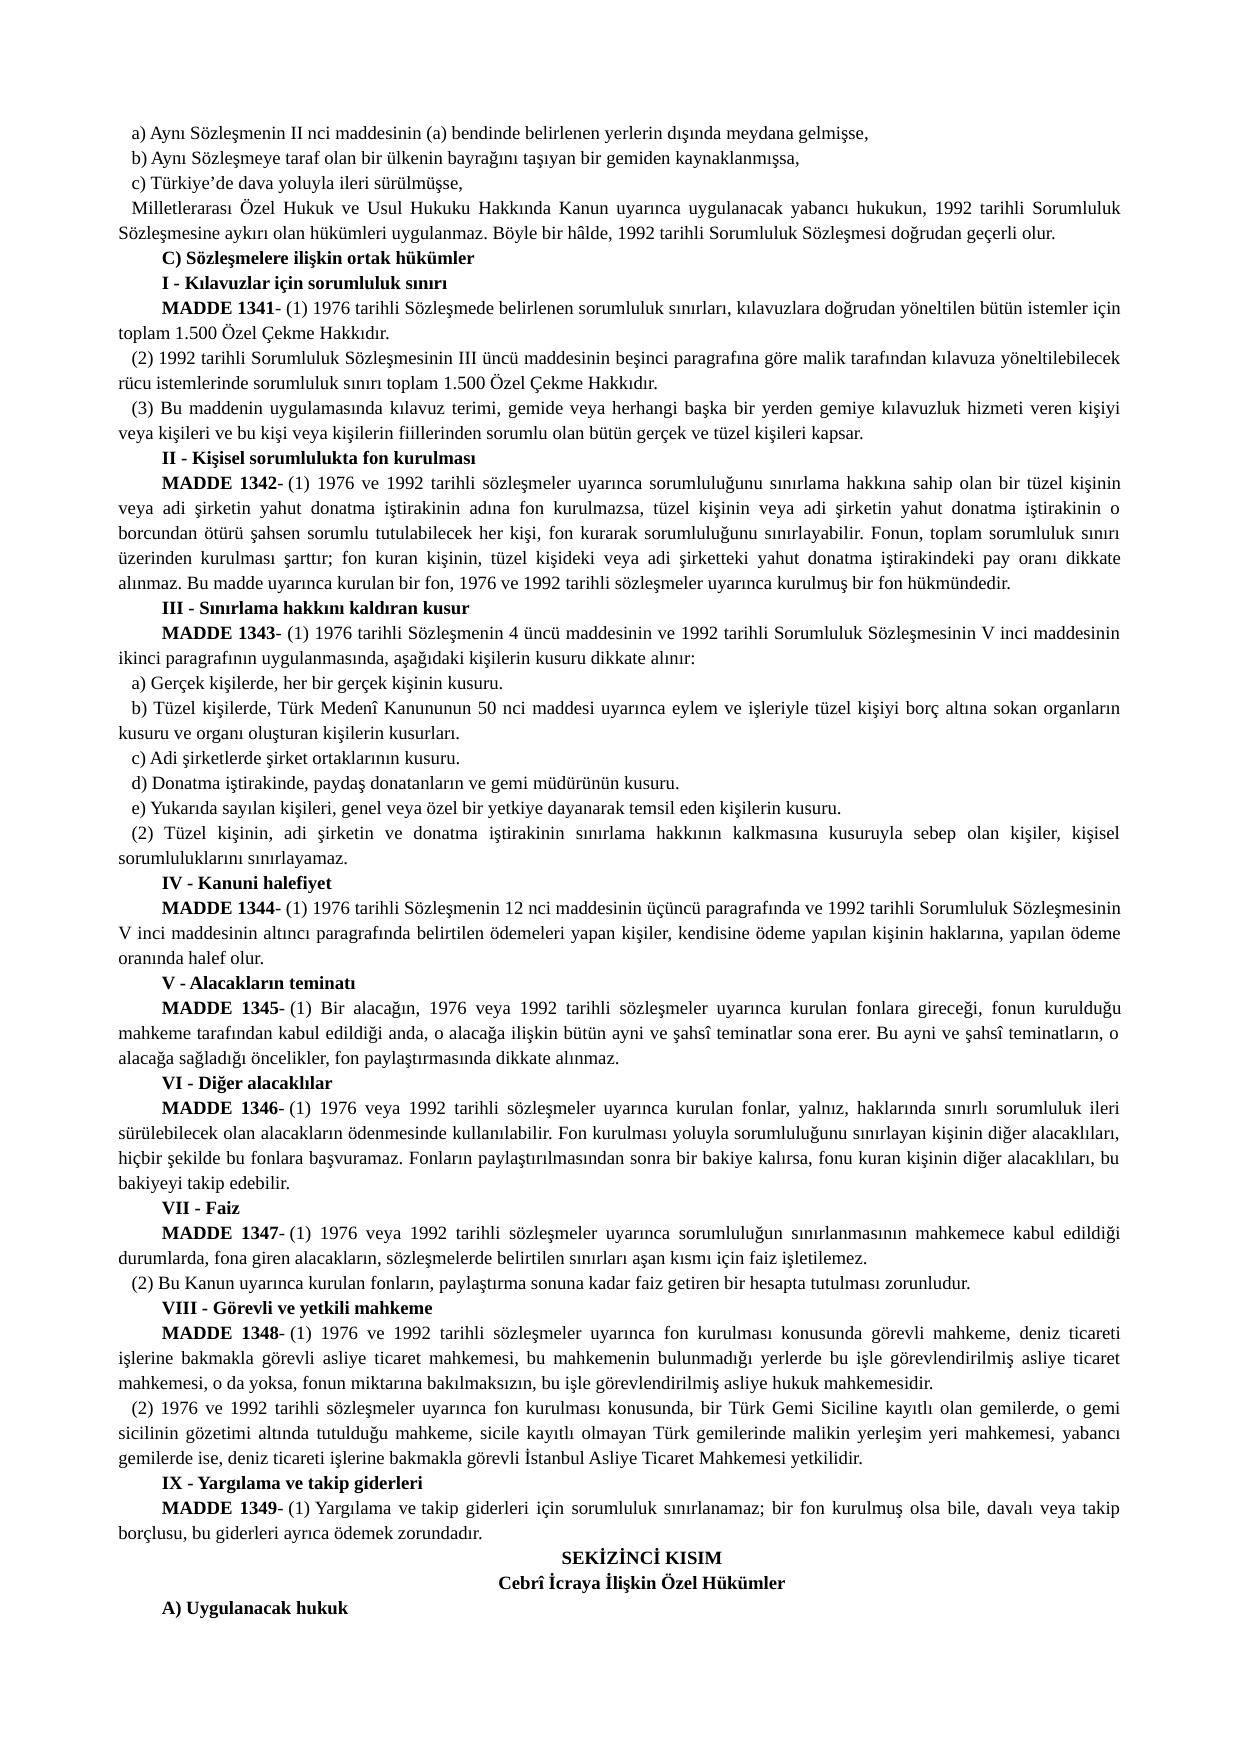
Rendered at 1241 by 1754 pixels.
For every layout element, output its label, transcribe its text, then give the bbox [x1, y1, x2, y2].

text a) Gerçek kişilerde, her bir gerçek kişinin kusuru. [118, 668, 1122, 693]
text II - Kişisel sorumlulukta fon kurulması [118, 443, 1122, 468]
text (2) 1992 tarihli Sorumluluk Sözleşmesinin III üncü maddesinin beşinci paragrafına göre malik tarafından kılavuza yöneltilebilecek rücu istemlerinde sorumluluk sınırı toplam 1.500 Özel Çekme Hakkıdır. [118, 343, 1122, 393]
text MADDE 1341- (1) 1976 tarihli Sözleşmede belirlenen sorumluluk sınırları, kılavuzlara doğrudan yöneltilen bütün istemler için toplam 1.500 Özel Çekme Hakkıdır. [118, 293, 1122, 343]
text I - Kılavuzlar için sorumluluk sınırı [118, 268, 1122, 293]
text b) Tüzel kişilerde, Türk Medenî Kanununun 50 nci maddesi uyarınca eylem ve işleriyle tüzel kişiyi borç altına sokan organların kusuru ve organı oluşturan kişilerin kusurları. [118, 693, 1122, 743]
text MADDE 1343- (1) 1976 tarihli Sözleşmenin 4 üncü maddesinin ve 1992 tarihli Sorumluluk Sözleşmesinin V inci maddesinin ikinci paragrafının uygulanmasında, aşağıdaki kişilerin kusuru dikkate alınır: [118, 618, 1122, 668]
text MADDE 1347- (1) 1976 veya 1992 tarihli sözleşmeler uyarınca sorumluluğun sınırlanmasının mahkemece kabul edildiği durumlarda, fona giren alacakların, sözleşmelerde belirtilen sınırları aşan kısmı için faiz işletilemez. [118, 1218, 1122, 1268]
text a) Aynı Sözleşmenin II nci maddesinin (a) bendinde belirlenen yerlerin dışında meydana gelmişse, [118, 118, 1122, 143]
text c) Adi şirketlerde şirket ortaklarının kusuru. [118, 743, 1122, 768]
text MADDE 1345- (1) Bir alacağın, 1976 veya 1992 tarihli sözleşmeler uyarınca kurulan fonlara gireceği, fonun kurulduğu mahkeme tarafından kabul edildiği anda, o alacağa ilişkin bütün ayni ve şahsî teminatlar sona erer. Bu ayni ve şahsî teminatların, o alacağa sağladığı öncelikler, fon paylaştırmasında dikkate alınmaz. [118, 993, 1122, 1068]
text VIII - Görevli ve yetkili mahkeme [118, 1293, 1122, 1318]
text (2) Tüzel kişinin, adi şirketin ve donatma iştirakinin sınırlama hakkının kalkmasına kusuruyla sebep olan kişiler, kişisel sorumluluklarını sınırlayamaz. [118, 818, 1122, 868]
text b) Aynı Sözleşmeye taraf olan bir ülkenin bayrağını taşıyan bir gemiden kaynaklanmışsa, [118, 143, 1122, 168]
text MADDE 1342- (1) 1976 ve 1992 tarihli sözleşmeler uyarınca sorumluluğunu sınırlama hakkına sahip olan bir tüzel kişinin veya adi şirketin yahut donatma iştirakinin adına fon kurulmazsa, tüzel kişinin veya adi şirketin yahut donatma iştirakinin o borcundan ötürü şahsen sorumlu tutulabilecek her kişi, fon kurarak sorumluluğunu sınırlayabilir. Fonun, toplam sorumluluk sınırı üzerinden kurulması şarttır; fon kuran kişinin, tüzel kişideki veya adi şirketteki yahut donatma iştirakindeki pay oranı dikkate alınmaz. Bu madde uyarınca kurulan bir fon, 1976 ve 1992 tarihli sözleşmeler uyarınca kurulmuş bir fon hükmündedir. [118, 468, 1122, 593]
text Milletlerarası Özel Hukuk ve Usul Hukuku Hakkında Kanun uyarınca uygulanacak yabancı hukukun, 1992 tarihli Sorumluluk Sözleşmesine aykırı olan hükümleri uygulanmaz. Böyle bir hâlde, 1992 tarihli Sorumluluk Sözleşmesi doğrudan geçerli olur. [118, 193, 1122, 243]
text VII - Faiz [118, 1193, 1122, 1218]
text e) Yukarıda sayılan kişileri, genel veya özel bir yetkiye dayanarak temsil eden kişilerin kusuru. [118, 793, 1122, 818]
text Cebrî İcraya İlişkin Özel Hükümler [118, 1568, 1122, 1593]
text c) Türkiye’de dava yoluyla ileri sürülmüşse, [118, 168, 1122, 193]
text III - Sınırlama hakkını kaldıran kusur [118, 593, 1122, 618]
text MADDE 1348- (1) 1976 ve 1992 tarihli sözleşmeler uyarınca fon kurulması konusunda görevli mahkeme, deniz ticareti işlerine bakmakla görevli asliye ticaret mahkemesi, bu mahkemenin bulunmadığı yerlerde bu işle görevlendirilmiş asliye ticaret mahkemesi, o da yoksa, fonun miktarına bakılmaksızın, bu işle görevlendirilmiş asliye hukuk mahkemesidir. [118, 1318, 1122, 1393]
text d) Donatma iştirakinde, paydaş donatanların ve gemi müdürünün kusuru. [118, 768, 1122, 793]
text IV - Kanuni halefiyet [118, 868, 1122, 893]
text SEKİZİNCİ KISIM [118, 1543, 1122, 1568]
text A) Uygulanacak hukuk [118, 1593, 1122, 1618]
text (3) Bu maddenin uygulamasında kılavuz terimi, gemide veya herhangi başka bir yerden gemiye kılavuzluk hizmeti veren kişiyi veya kişileri ve bu kişi veya kişilerin fiillerinden sorumlu olan bütün gerçek ve tüzel kişileri kapsar. [118, 393, 1122, 443]
text MADDE 1344- (1) 1976 tarihli Sözleşmenin 12 nci maddesinin üçüncü paragrafında ve 1992 tarihli Sorumluluk Sözleşmesinin V inci maddesinin altıncı paragrafında belirtilen ödemeleri yapan kişiler, kendisine ödeme yapılan kişinin haklarına, yapılan ödeme oranında halef olur. [118, 893, 1122, 968]
text VI - Diğer alacaklılar [118, 1068, 1122, 1093]
text MADDE 1346- (1) 1976 veya 1992 tarihli sözleşmeler uyarınca kurulan fonlar, yalnız, haklarında sınırlı sorumluluk ileri sürülebilecek olan alacakların ödenmesinde kullanılabilir. Fon kurulması yoluyla sorumluluğunu sınırlayan kişinin diğer alacaklıları, hiçbir şekilde bu fonlara başvuramaz. Fonların paylaştırılmasından sonra bir bakiye kalırsa, fonu kuran kişinin diğer alacaklıları, bu bakiyeyi takip edebilir. [118, 1093, 1122, 1193]
text (2) 1976 ve 1992 tarihli sözleşmeler uyarınca fon kurulması konusunda, bir Türk Gemi Siciline kayıtlı olan gemilerde, o gemi sicilinin gözetimi altında tutulduğu mahkeme, sicile kayıtlı olmayan Türk gemilerinde malikin yerleşim yeri mahkemesi, yabancı gemilerde ise, deniz ticareti işlerine bakmakla görevli İstanbul Asliye Ticaret Mahkemesi yetkilidir. [118, 1393, 1122, 1468]
text V - Alacakların teminatı [118, 968, 1122, 993]
text MADDE 1349- (1) Yargılama ve takip giderleri için sorumluluk sınırlanamaz; bir fon kurulmuş olsa bile, davalı veya takip borçlusu, bu giderleri ayrıca ödemek zorundadır. [118, 1493, 1122, 1543]
text C) Sözleşmelere ilişkin ortak hükümler [118, 243, 1122, 268]
text (2) Bu Kanun uyarınca kurulan fonların, paylaştırma sonuna kadar faiz getiren bir hesapta tutulması zorunludur. [118, 1268, 1122, 1293]
text IX - Yargılama ve takip giderleri [118, 1468, 1122, 1493]
